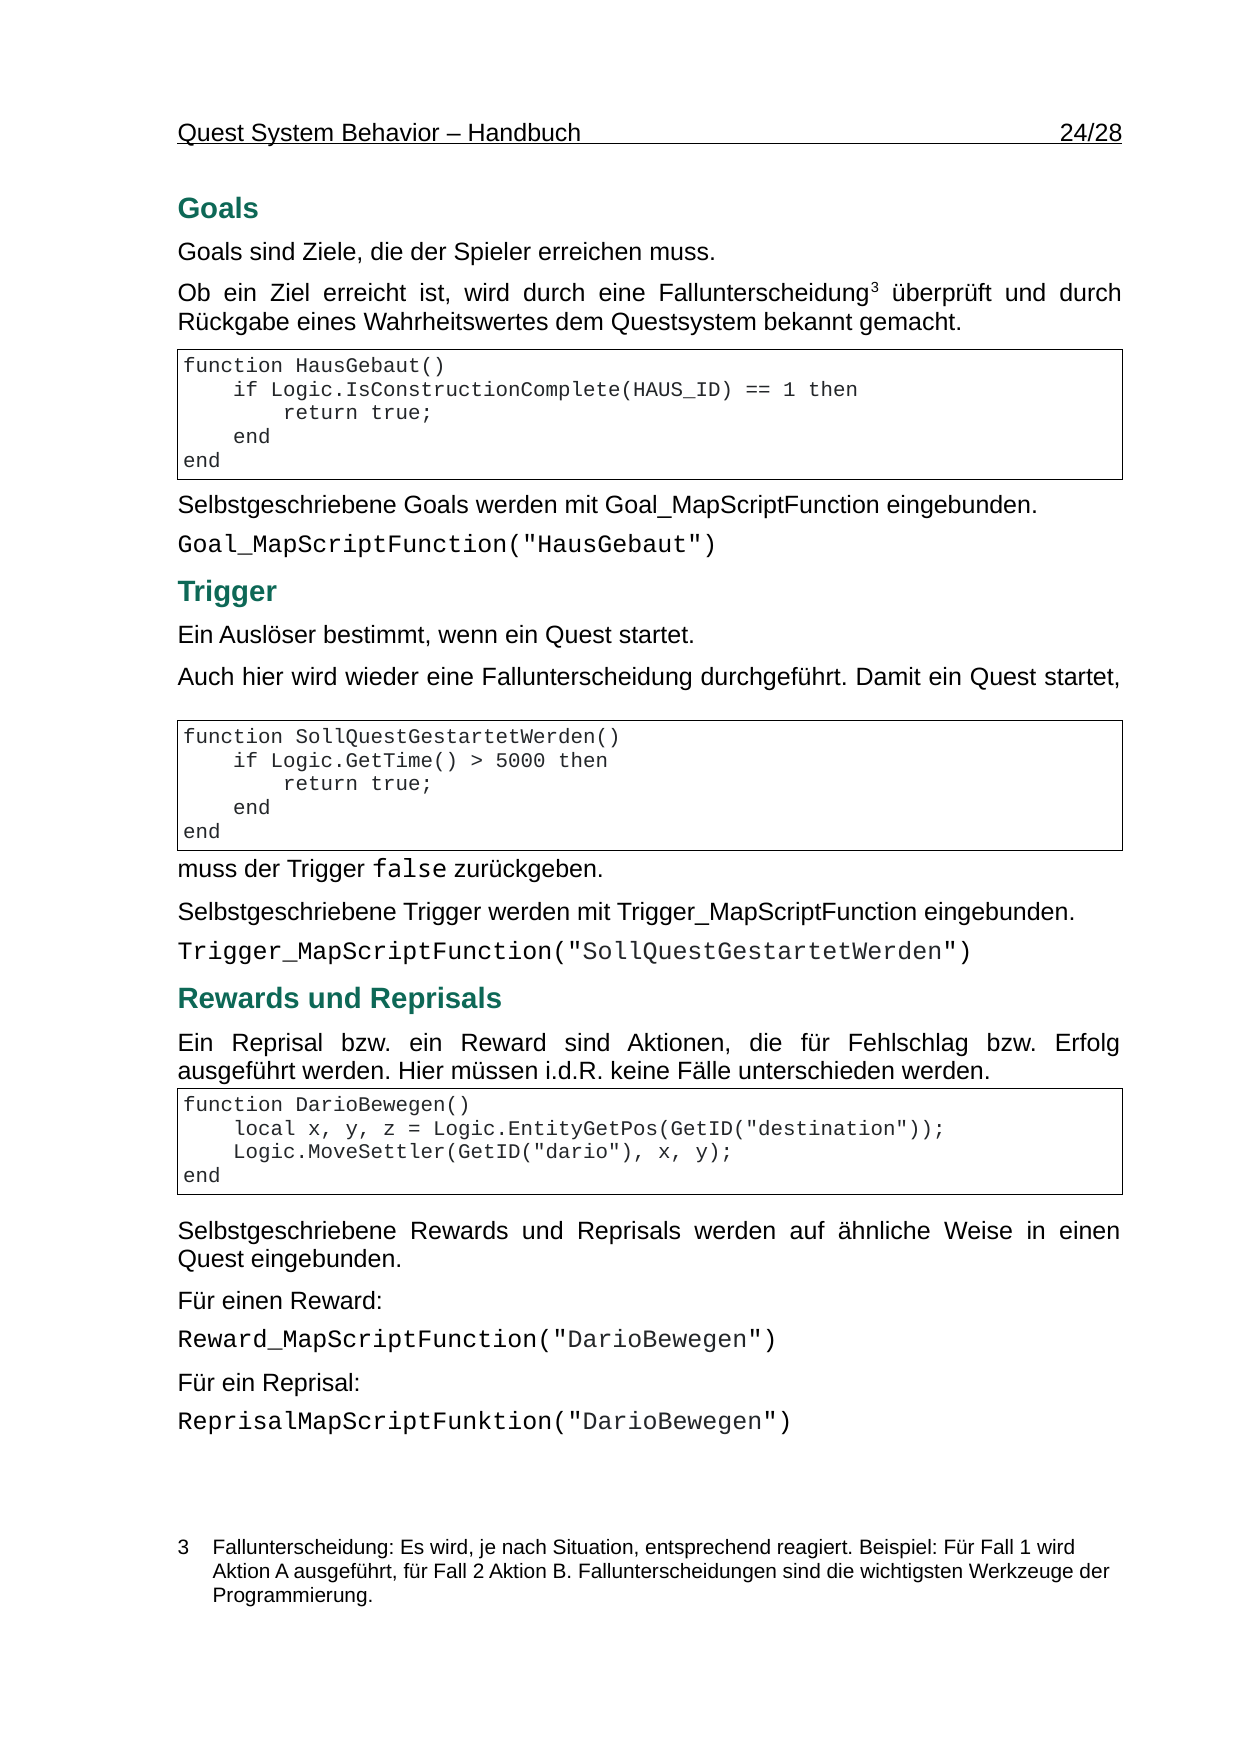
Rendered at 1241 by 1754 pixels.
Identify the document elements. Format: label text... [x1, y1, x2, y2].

text Reward_MapScriptFunction("DarioBewegen") [177, 1327, 1122, 1355]
subtitle Goals [177, 191, 1122, 225]
text ReprisalMapScriptFunktion("DarioBewegen") [177, 1409, 1122, 1437]
text Selbstgeschriebene Trigger werden mit Trigger_MapScriptFunction eingebunden. [177, 897, 1122, 926]
text Fallunterscheidung: Es wird, je nach Situation, entsprechend reagiert. Beispiel: Für Fall 1 wird Aktion A ausgeführt, für Fall 2 Aktion B. Fallunterscheidungen sind die wichtigsten Werkzeuge der Programmierung. [177, 1534, 1122, 1606]
subtitle Rewards und Reprisals [177, 981, 1122, 1015]
text Ob ein Ziel erreicht ist, wird durch eine Fallunterscheidung überprüft und durch Rückgabe eines Wahrheitswertes dem Questsystem bekannt gemacht. [177, 278, 1122, 336]
text Goals sind Ziele, die der Spieler erreichen muss. [177, 237, 1122, 266]
text Selbstgeschriebene Rewards und Reprisals werden auf ähnliche Weise in einen Quest eingebunden. [177, 1216, 1122, 1273]
text Selbstgeschriebene Goals werden mit Goal_MapScriptFunction eingebunden. [177, 490, 1122, 519]
text Goal_MapScriptFunction("HausGebaut") [177, 531, 1122, 560]
subtitle Trigger [177, 574, 1122, 608]
text Für einen Reward: [177, 1286, 1122, 1314]
text muss der Trigger false zurückgeben. [177, 851, 1122, 885]
text Für ein Reprisal: [177, 1367, 1122, 1396]
text Ein Reprisal bzw. ein Reward sind Aktionen, die für Fehlschlag bzw. Erfolg ausgeführt werden. Hier müssen i.d.R. keine Fälle unterschieden werden. [177, 1028, 1122, 1085]
text Auch hier wird wieder eine Fallunterscheidung durchgeführt. Damit ein Quest startet, [177, 662, 1122, 720]
text Trigger_MapScriptFunction("SollQuestGestartetWerden") [177, 938, 1122, 967]
text Ein Auslöser bestimmt, wenn ein Quest startet. [177, 621, 1122, 649]
